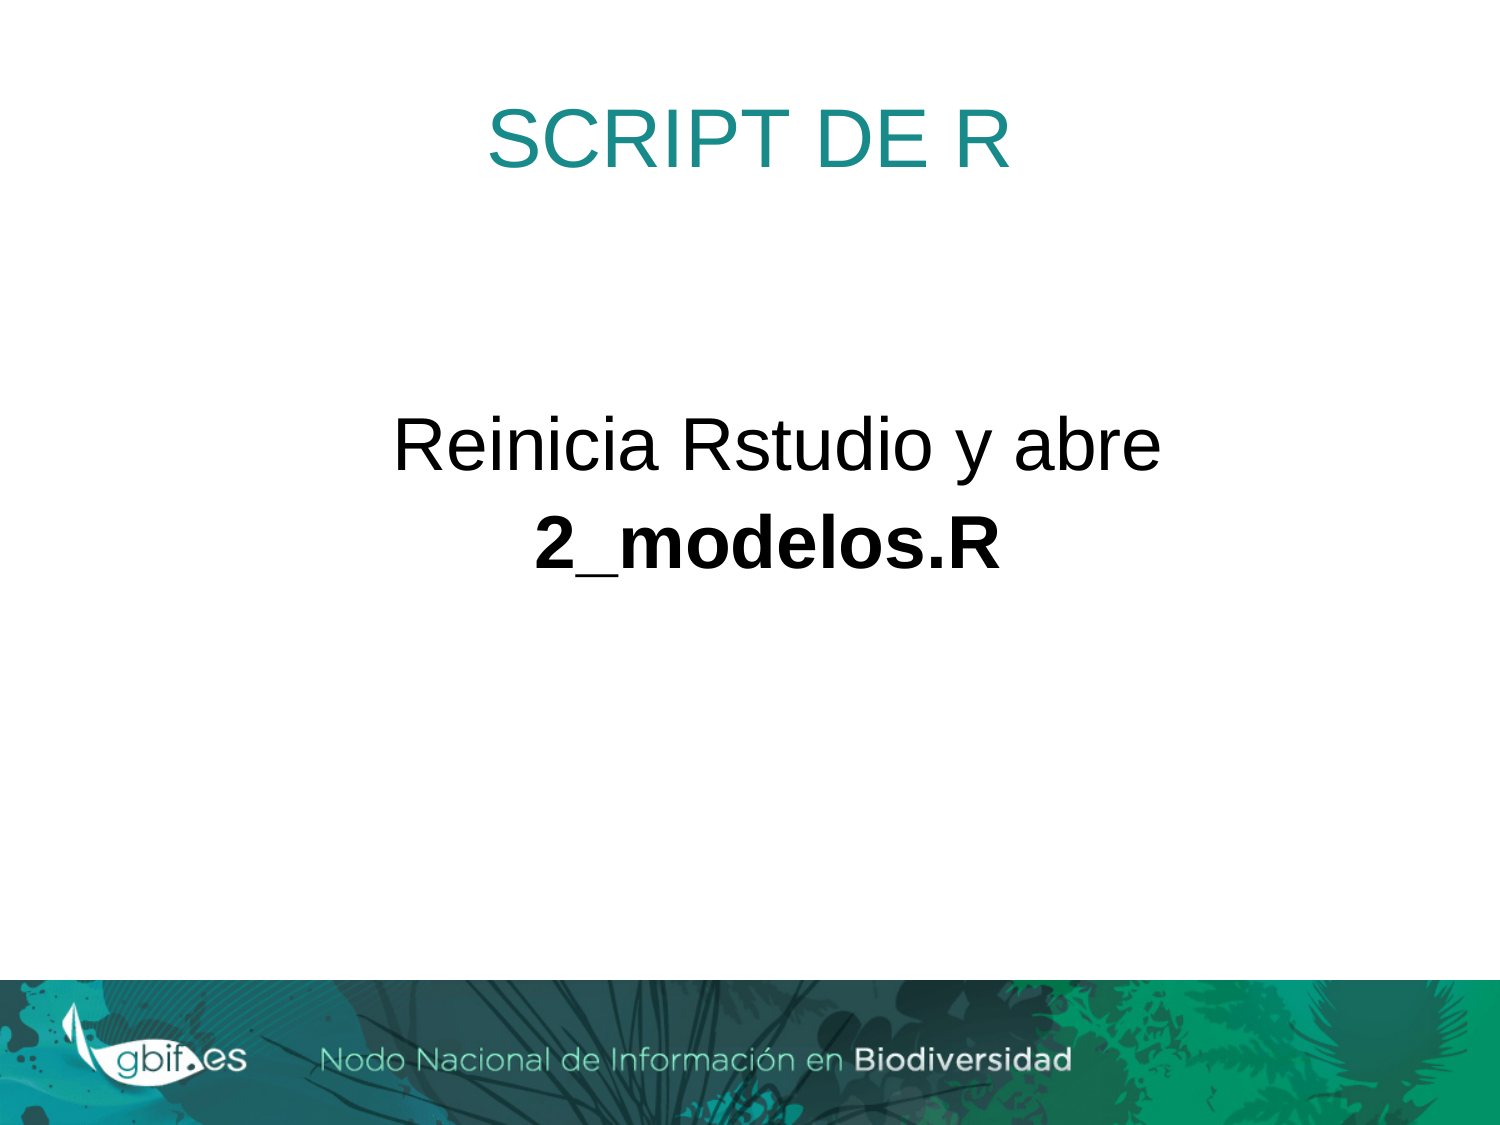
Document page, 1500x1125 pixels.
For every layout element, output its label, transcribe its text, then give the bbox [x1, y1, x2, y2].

list Reinicia Rstudio y abre 2_modelos.R [112, 394, 1445, 955]
title SCRIPT DE R [112, 68, 1388, 209]
picture [0, 980, 1500, 1125]
